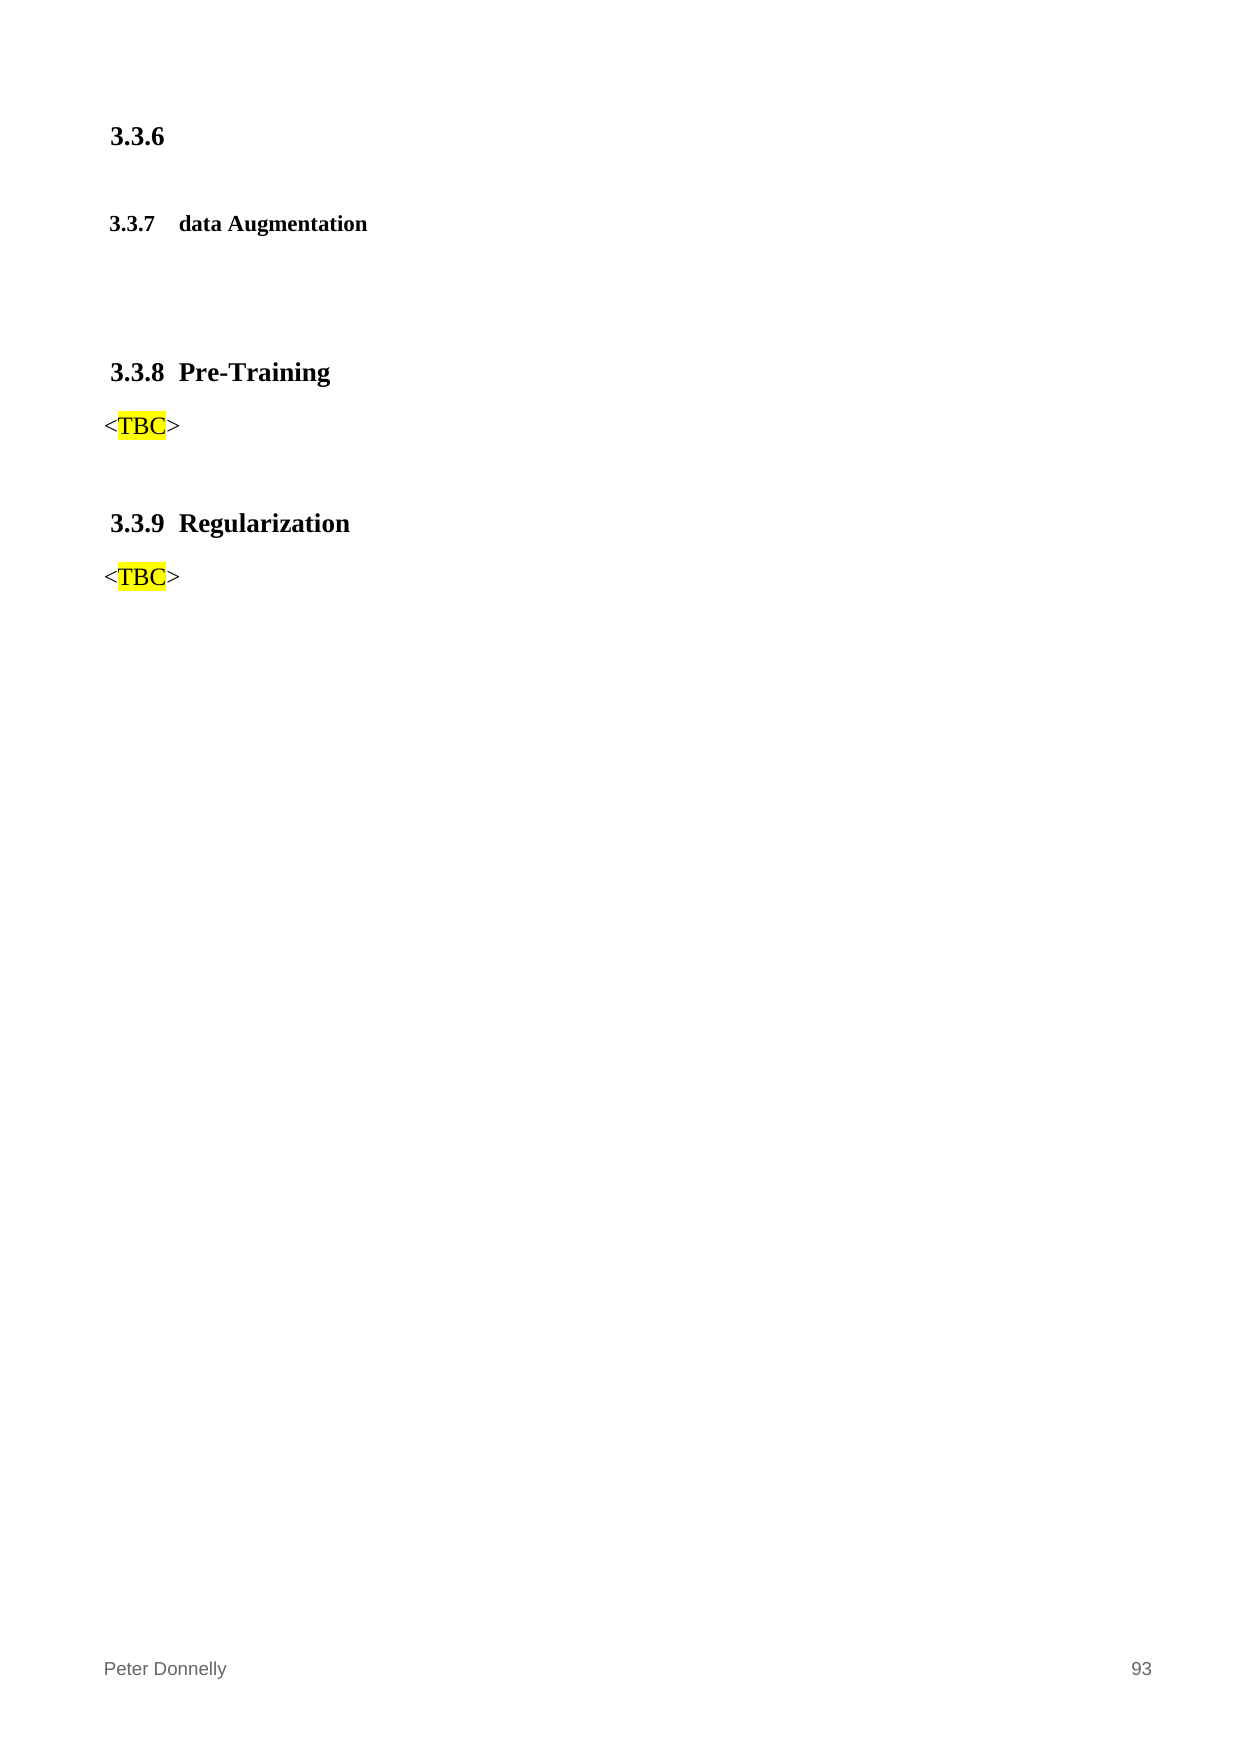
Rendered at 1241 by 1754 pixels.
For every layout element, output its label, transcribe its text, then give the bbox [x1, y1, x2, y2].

text <TBC> [103, 562, 1146, 591]
subtitle Regularization [103, 507, 1146, 538]
subtitle data Augmentation [103, 210, 1146, 236]
text <TBC> [103, 411, 1146, 440]
subtitle Pre-Training [103, 356, 1146, 387]
